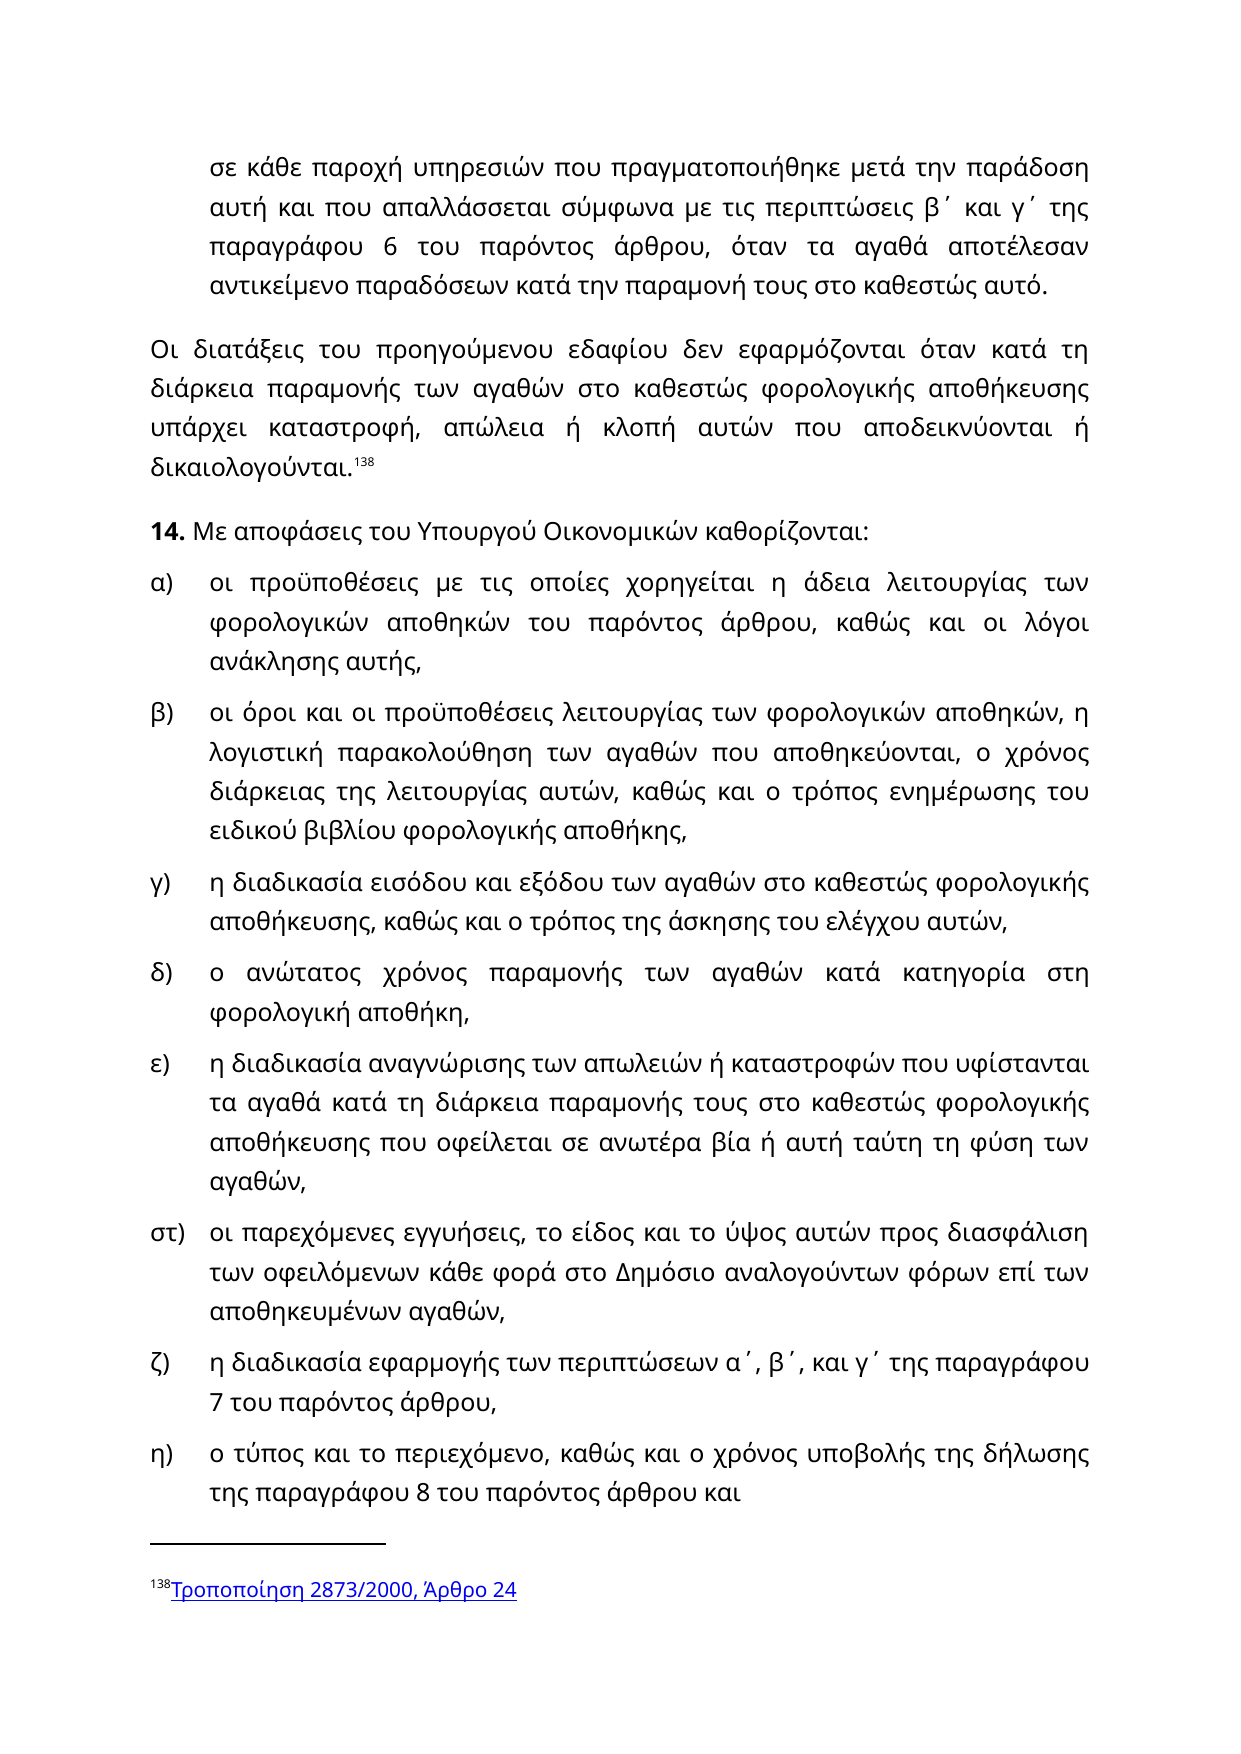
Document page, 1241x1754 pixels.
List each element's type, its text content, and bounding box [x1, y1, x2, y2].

text Οι διατάξεις του προηγούμενου εδαφίου δεν εφαρμόζονται όταν κατά τη διάρκεια παραμονής των αγαθών στο καθεστώς φορολογικής αποθήκευσης υπάρχει καταστροφή, απώλεια ή κλοπή αυτών που αποδεικνύονται ή δικαιολογούνται. [150, 332, 1090, 483]
list α) οι προϋποθέσεις με τις οποίες χορηγείται η άδεια λειτουργίας των φορολογικών αποθηκών του παρόντος άρθρου, καθώς και οι λόγοι ανάκλησης αυτής, [150, 565, 1090, 677]
list η) ο τύπος και το περιεχόμενο, καθώς και ο χρόνος υποβολής της δήλωσης της παραγράφου 8 του παρόντος άρθρου και [150, 1436, 1090, 1509]
list ε) η διαδικασία αναγνώρισης των απωλειών ή καταστροφών που υφίστανται τα αγαθά κατά τη διάρκεια παραμονής τους στο καθεστώς φορολογικής αποθήκευσης που οφείλεται σε ανωτέρα βία ή αυτή ταύτη τη φύση των αγαθών, [150, 1046, 1090, 1197]
list β) οι όροι και οι προϋποθέσεις λειτουργίας των φορολογικών αποθηκών, η λογιστική παρακολούθηση των αγαθών που αποθηκεύονται, ο χρόνος διάρκειας της λειτουργίας αυτών, καθώς και ο τρόπος ενημέρωσης του ειδικού βιβλίου φορολογικής αποθήκης, [150, 695, 1090, 847]
list σε κάθε παροχή υπηρεσιών που πραγματοποιήθηκε μετά την παράδοση αυτή και που απαλλάσσεται σύμφωνα με τις περιπτώσεις β΄ και γ΄ της παραγράφου 6 του παρόντος άρθρου, όταν τα αγαθά αποτέλεσαν αντικείμενο παραδόσεων κατά την παραμονή τους στο καθεστώς αυτό. [150, 150, 1090, 302]
text 14. Με αποφάσεις του Υπουργού Οικονομικών καθορίζονται: [150, 513, 1090, 547]
list στ) οι παρεχόμενες εγγυήσεις, το είδος και το ύψος αυτών προς διασφάλιση των οφειλόμενων κάθε φορά στο Δημόσιο αναλογούντων φόρων επί των αποθηκευμένων αγαθών, [150, 1215, 1090, 1327]
list δ) ο ανώτατος χρόνος παραμονής των αγαθών κατά κατηγορία στη φορολογική αποθήκη, [150, 955, 1090, 1028]
list γ) η διαδικασία εισόδου και εξόδου των αγαθών στο καθεστώς φορολογικής αποθήκευσης, καθώς και ο τρόπος της άσκησης του ελέγχου αυτών, [150, 864, 1090, 937]
list ζ) η διαδικασία εφαρμογής των περιπτώσεων α΄, β΄, και γ΄ της παραγράφου 7 του παρόντος άρθρου, [150, 1345, 1090, 1418]
text Τροποποίηση 2873/2000, Άρθρο 24 [150, 1576, 1090, 1604]
